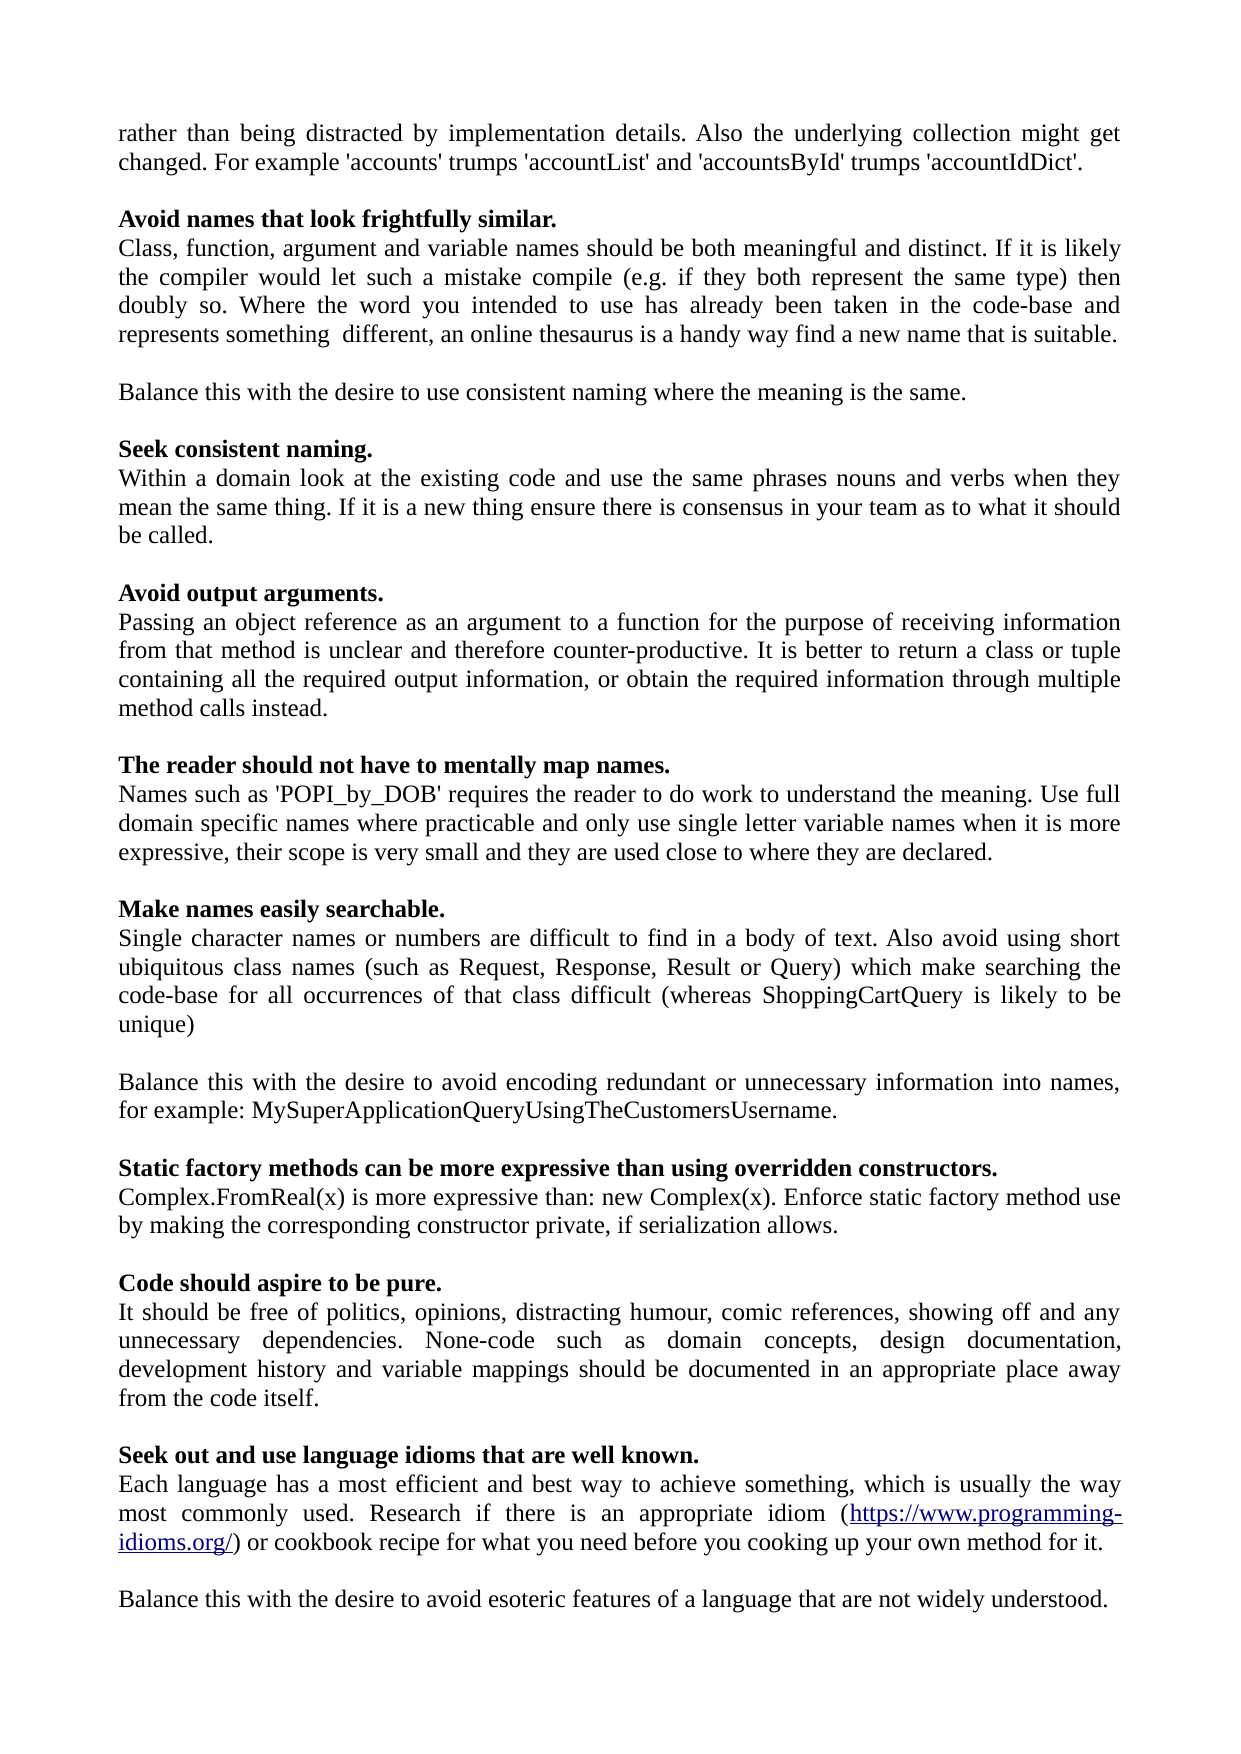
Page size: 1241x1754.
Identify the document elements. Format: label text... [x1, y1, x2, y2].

text Passing an object reference as an argument to a function for the purpose of receiving information from that method is unclear and therefore counter-productive. It is better to return a class or tuple containing all the required output information, or obtain the required information through multiple method calls instead. [118, 607, 1122, 722]
text Each language has a most efficient and best way to achieve something, which is usually the way most commonly used. Research if there is an appropriate idiom (https://www.programming-idioms.org/) or cookbook recipe for what you need before you cooking up your own method for it. [118, 1469, 1122, 1556]
text Avoid names that look frightfully similar. [118, 204, 1122, 233]
text Balance this with the desire to avoid esoteric features of a language that are not widely understood. [118, 1584, 1122, 1613]
text Avoid output arguments. [118, 578, 1122, 607]
text Single character names or numbers are difficult to find in a body of text. Also avoid using short ubiquitous class names (such as Request, Response, Result or Query) which make searching the code-base for all occurrences of that class difficult (whereas ShoppingCartQuery is likely to be unique) [118, 923, 1122, 1038]
text Names such as 'POPI_by_DOB' requires the reader to do work to understand the meaning. Use full domain specific names where practicable and only use single letter variable names when it is more expressive, their scope is very small and they are used close to where they are declared. [118, 779, 1122, 866]
text Make names easily searchable. [118, 894, 1122, 923]
text Seek consistent naming. [118, 434, 1122, 463]
text Balance this with the desire to use consistent naming where the meaning is the same. [118, 377, 1122, 406]
text - rather than being distracted by implementation details. Also the underlying collection might get changed. For example 'accounts' trumps 'accountList' and 'accountsById' trumps 'accountIdDict'. [118, 118, 1122, 176]
text Seek out and use language idioms that are well known. [118, 1441, 1122, 1469]
text Static factory methods can be more expressive than using overridden constructors. [118, 1153, 1122, 1182]
text Class, function, argument and variable names should be both meaningful and distinct. If it is likely the compiler would let such a mistake compile (e.g. if they both represent the same type) then doubly so. Where the word you intended to use has already been taken in the code-base and represents something different, an online thesaurus is a handy way find a new name that is suitable. [118, 233, 1122, 348]
text The reader should not have to mentally map names. [118, 751, 1122, 779]
text Complex.FromReal(x) is more expressive than: new Complex(x). Enforce static factory method use by making the corresponding constructor private, if serialization allows. [118, 1182, 1122, 1239]
text It should be free of politics, opinions, distracting humour, comic references, showing off and any unnecessary dependencies. None-code such as domain concepts, design documentation, development history and variable mappings should be documented in an appropriate place away from the code itself. [118, 1297, 1122, 1412]
text Balance this with the desire to avoid encoding redundant or unnecessary information into names, for example: MySuperApplicationQueryUsingTheCustomersUsername. [118, 1067, 1122, 1124]
text Code should aspire to be pure. [118, 1268, 1122, 1297]
text Within a domain look at the existing code and use the same phrases nouns and verbs when they mean the same thing. If it is a new thing ensure there is consensus in your team as to what it should be called. [118, 463, 1122, 549]
